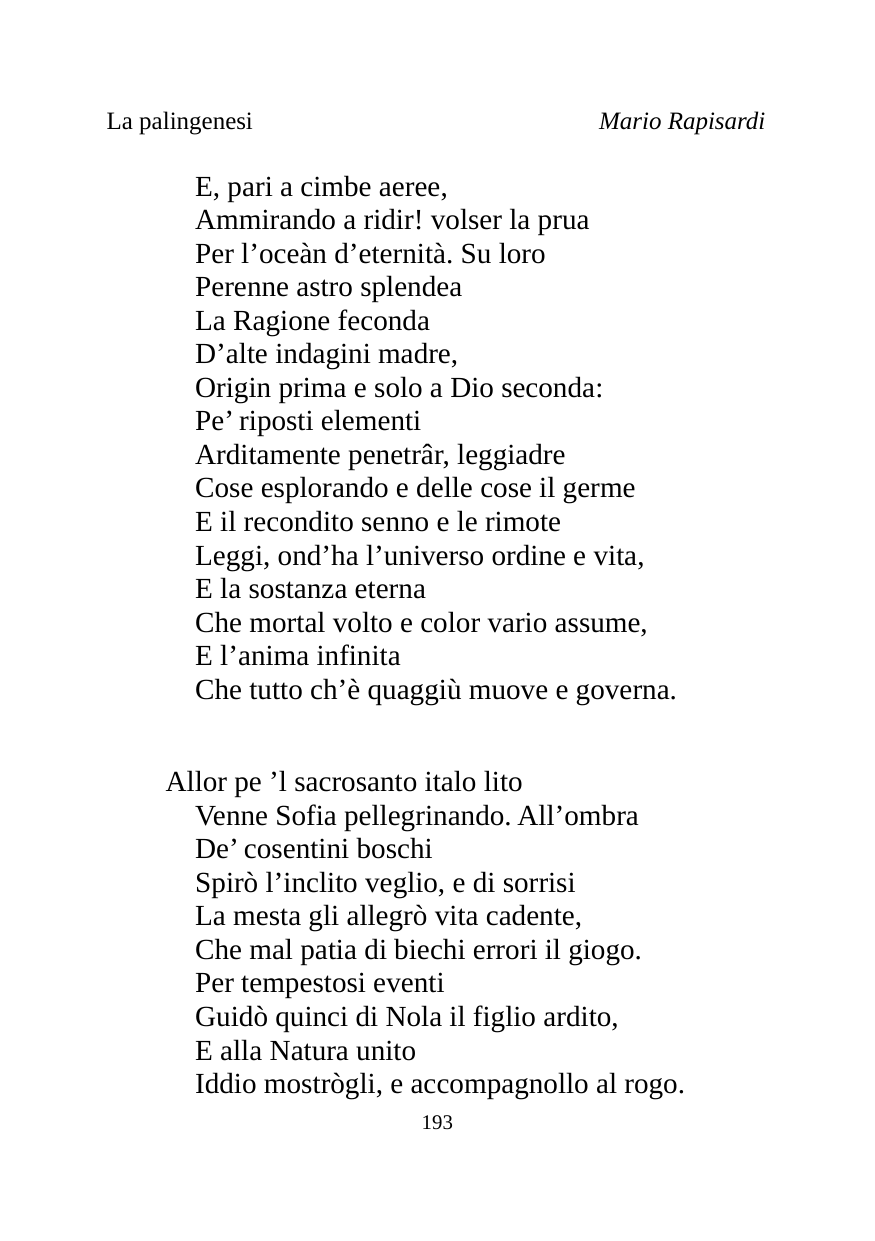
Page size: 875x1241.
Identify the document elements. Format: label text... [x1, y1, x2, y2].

text E, pari a cimbe aeree, Ammirando a ridir! volser la prua Per l’oceàn d’eternità. Su loro Perenne astro splendea La Ragione feconda D’alte indagini madre, Origin prima e solo a Dio seconda: Pe’ riposti elementi Arditamente penetrâr, leggiadre Cose esplorando e delle cose il germe E il recondito senno e le rimote Leggi, ond’ha l’universo ordine e vita, E la sostanza eterna Che mortal volto e color vario assume, E l’anima infinita Che tutto ch’è quaggiù muove e governa. [165, 169, 768, 705]
text Allor pe ’l sacrosanto italo lito Venne Sofia pellegrinando. All’ombra De’ cosentini boschi Spirò l’inclito veglio, e di sorrisi La mesta gli allegrò vita cadente, Che mal patia di biechi errori il giogo. Per tempestosi eventi Guidò quinci di Nola il figlio ardito, E alla Natura unito Iddio mostrògli, e accompagnollo al rogo. [165, 764, 768, 1100]
